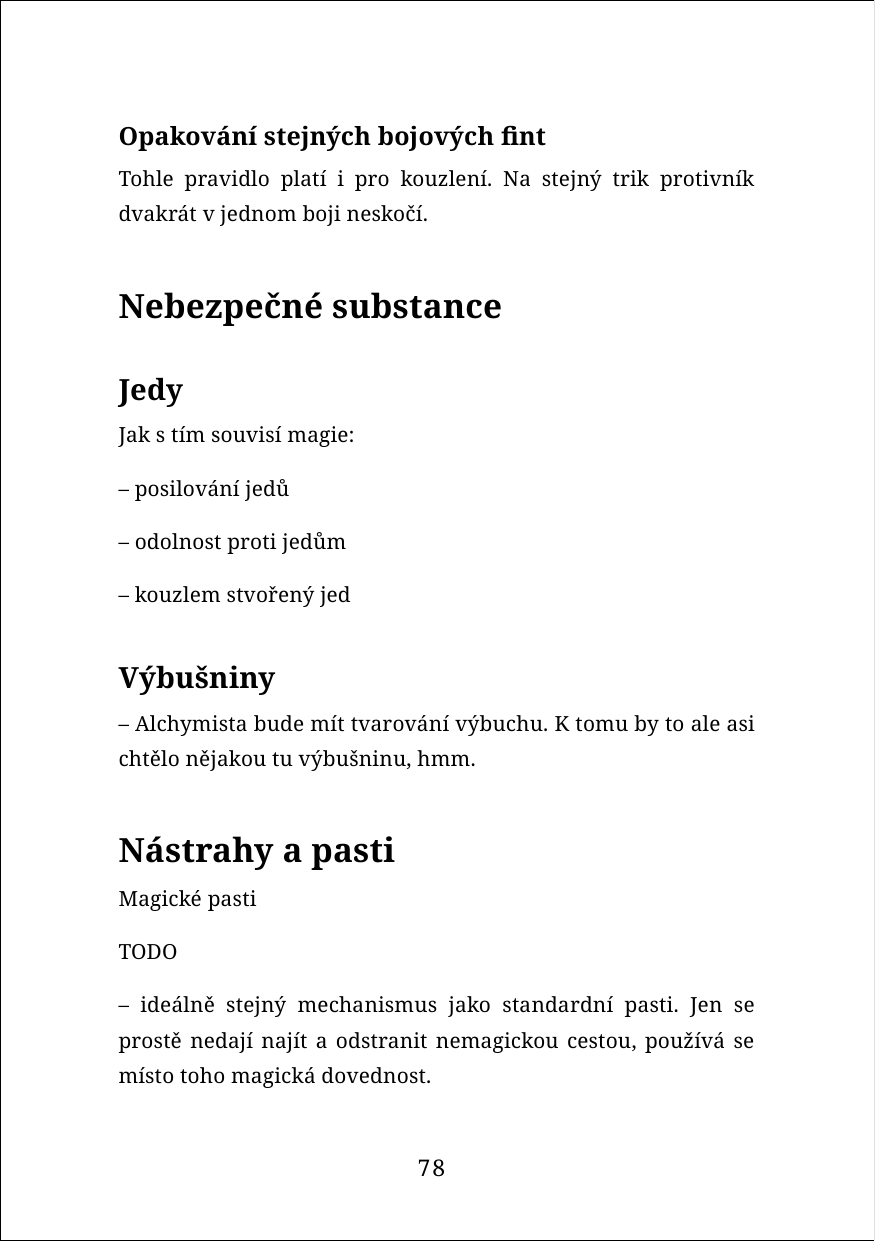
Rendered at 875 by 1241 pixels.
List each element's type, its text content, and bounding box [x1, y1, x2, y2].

text – odolnost proti jedům [118, 527, 756, 556]
text – Alchymista bude mít tvarování výbuchu. K tomu by to ale asi chtělo nějakou tu výbušninu, hmm. [118, 709, 756, 773]
subtitle Jedy [118, 369, 756, 409]
subtitle Výbušniny [118, 657, 756, 697]
text Tohle pravidlo platí i pro kouzlení. Na stejný trik protivník dvakrát v jednom boji neskočí. [118, 164, 756, 228]
text Magické pasti [118, 884, 756, 913]
text – posilování jedů [118, 474, 756, 502]
text Jak s tím souvisí magie: [118, 421, 756, 449]
subtitle Nástrahy a pasti [118, 827, 756, 872]
text – ideálně stejný mechanismus jako standardní pasti. Jen se prostě nedají najít a odstranit nemagickou cestou, používá se místo toho magická dovednost. [118, 991, 756, 1090]
text – kouzlem stvořený jed [118, 580, 756, 609]
subtitle Nebezpečné substance [118, 282, 756, 328]
text TODO [118, 937, 756, 966]
subtitle Opakování stejných bojových fint [118, 118, 756, 152]
